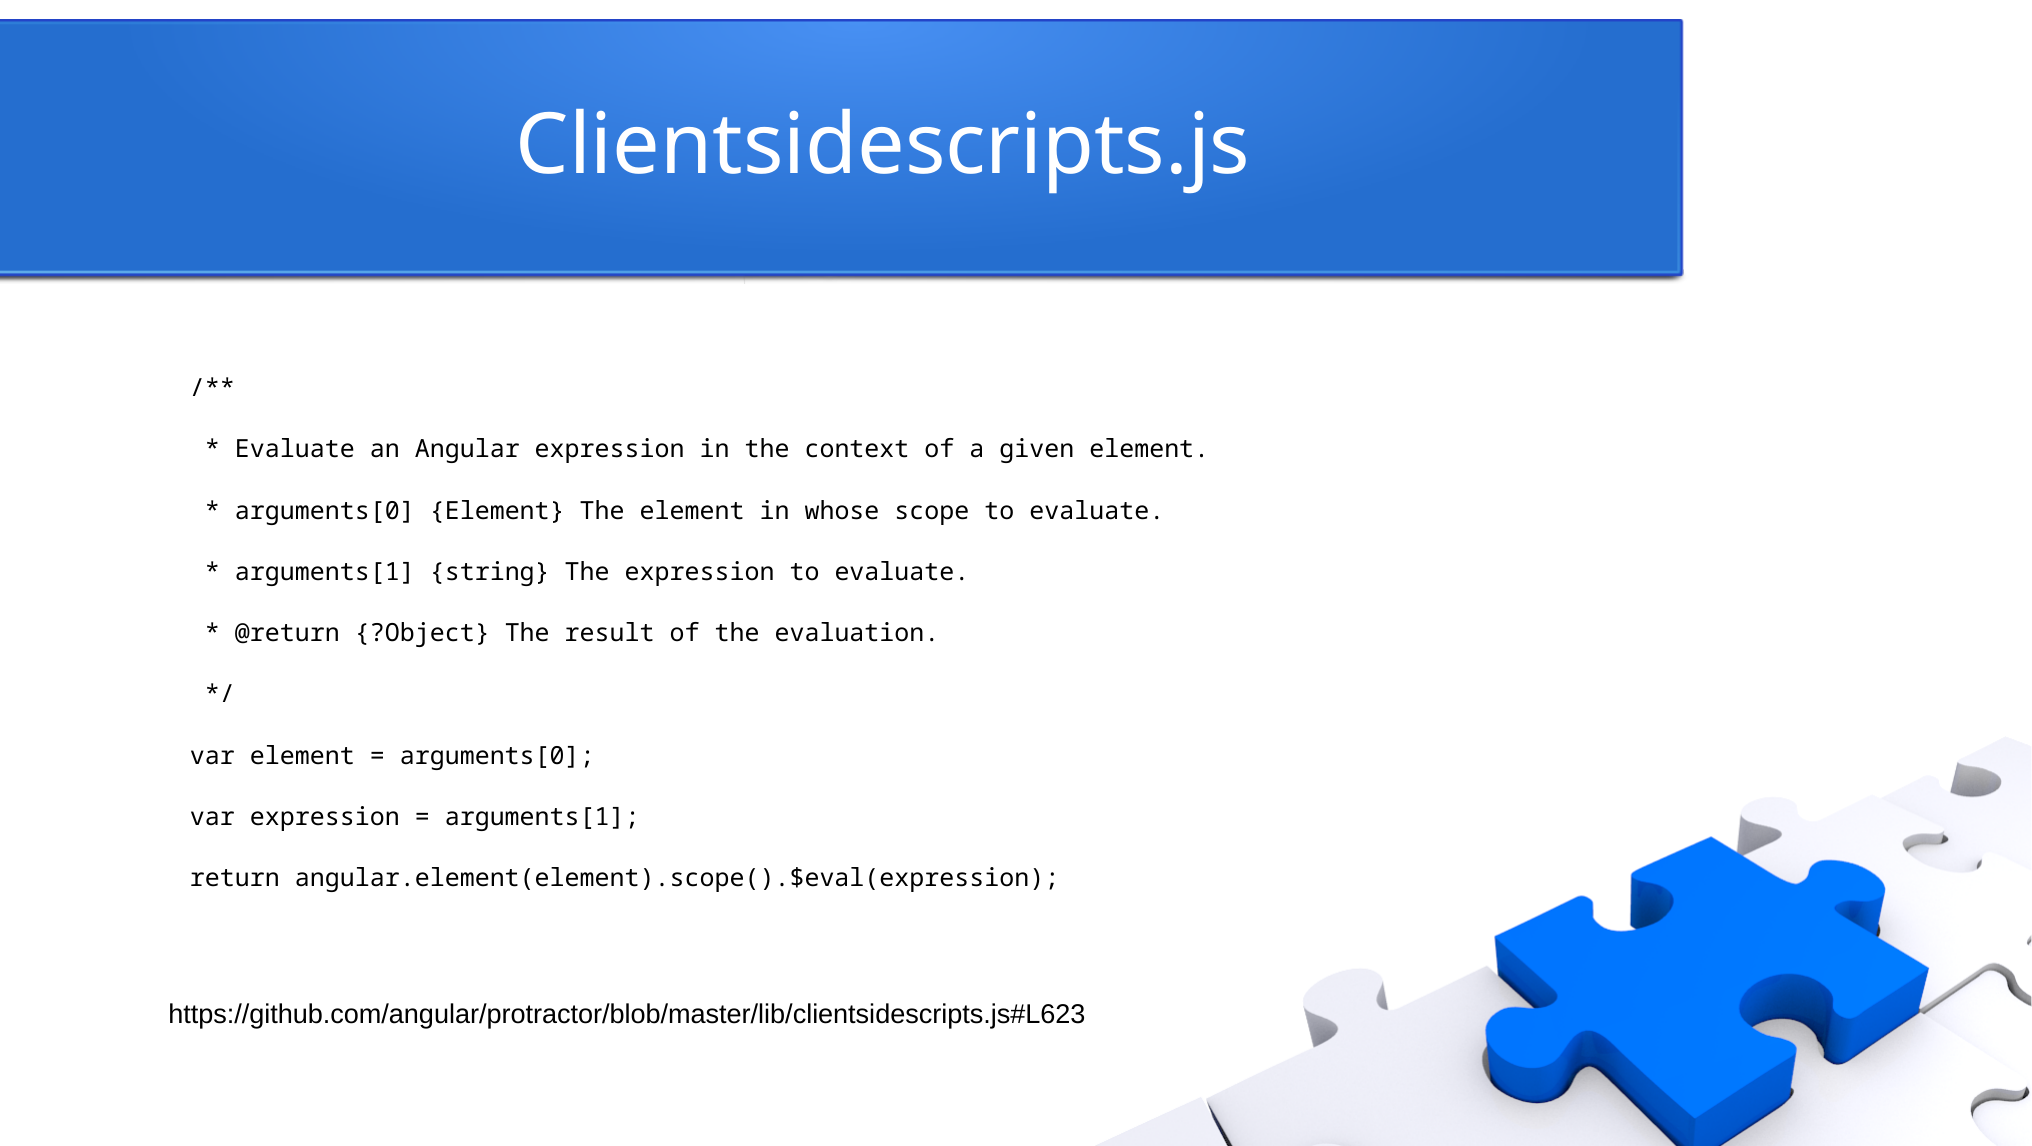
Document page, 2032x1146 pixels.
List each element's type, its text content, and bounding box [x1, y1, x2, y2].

title Clientsidescripts.js [101, 45, 1666, 237]
list /** * Evaluate an Angular expression in the context of a given element. * arguments[0] {Element} The element in whose scope to evaluate. * arguments[1] {string} The expression to evaluate. * @return {?Object} The result of the evaluation. */ var element = arguments[0]; var expression = arguments[1]; return angular.element(element).scope().$eval(expression); [101, 307, 1619, 957]
picture [1071, 605, 2032, 1146]
picture [0, 19, 1689, 284]
text_box https://github.com/angular/protractor/blob/master/lib/clientsidescripts.js#L623 [153, 992, 1252, 1038]
